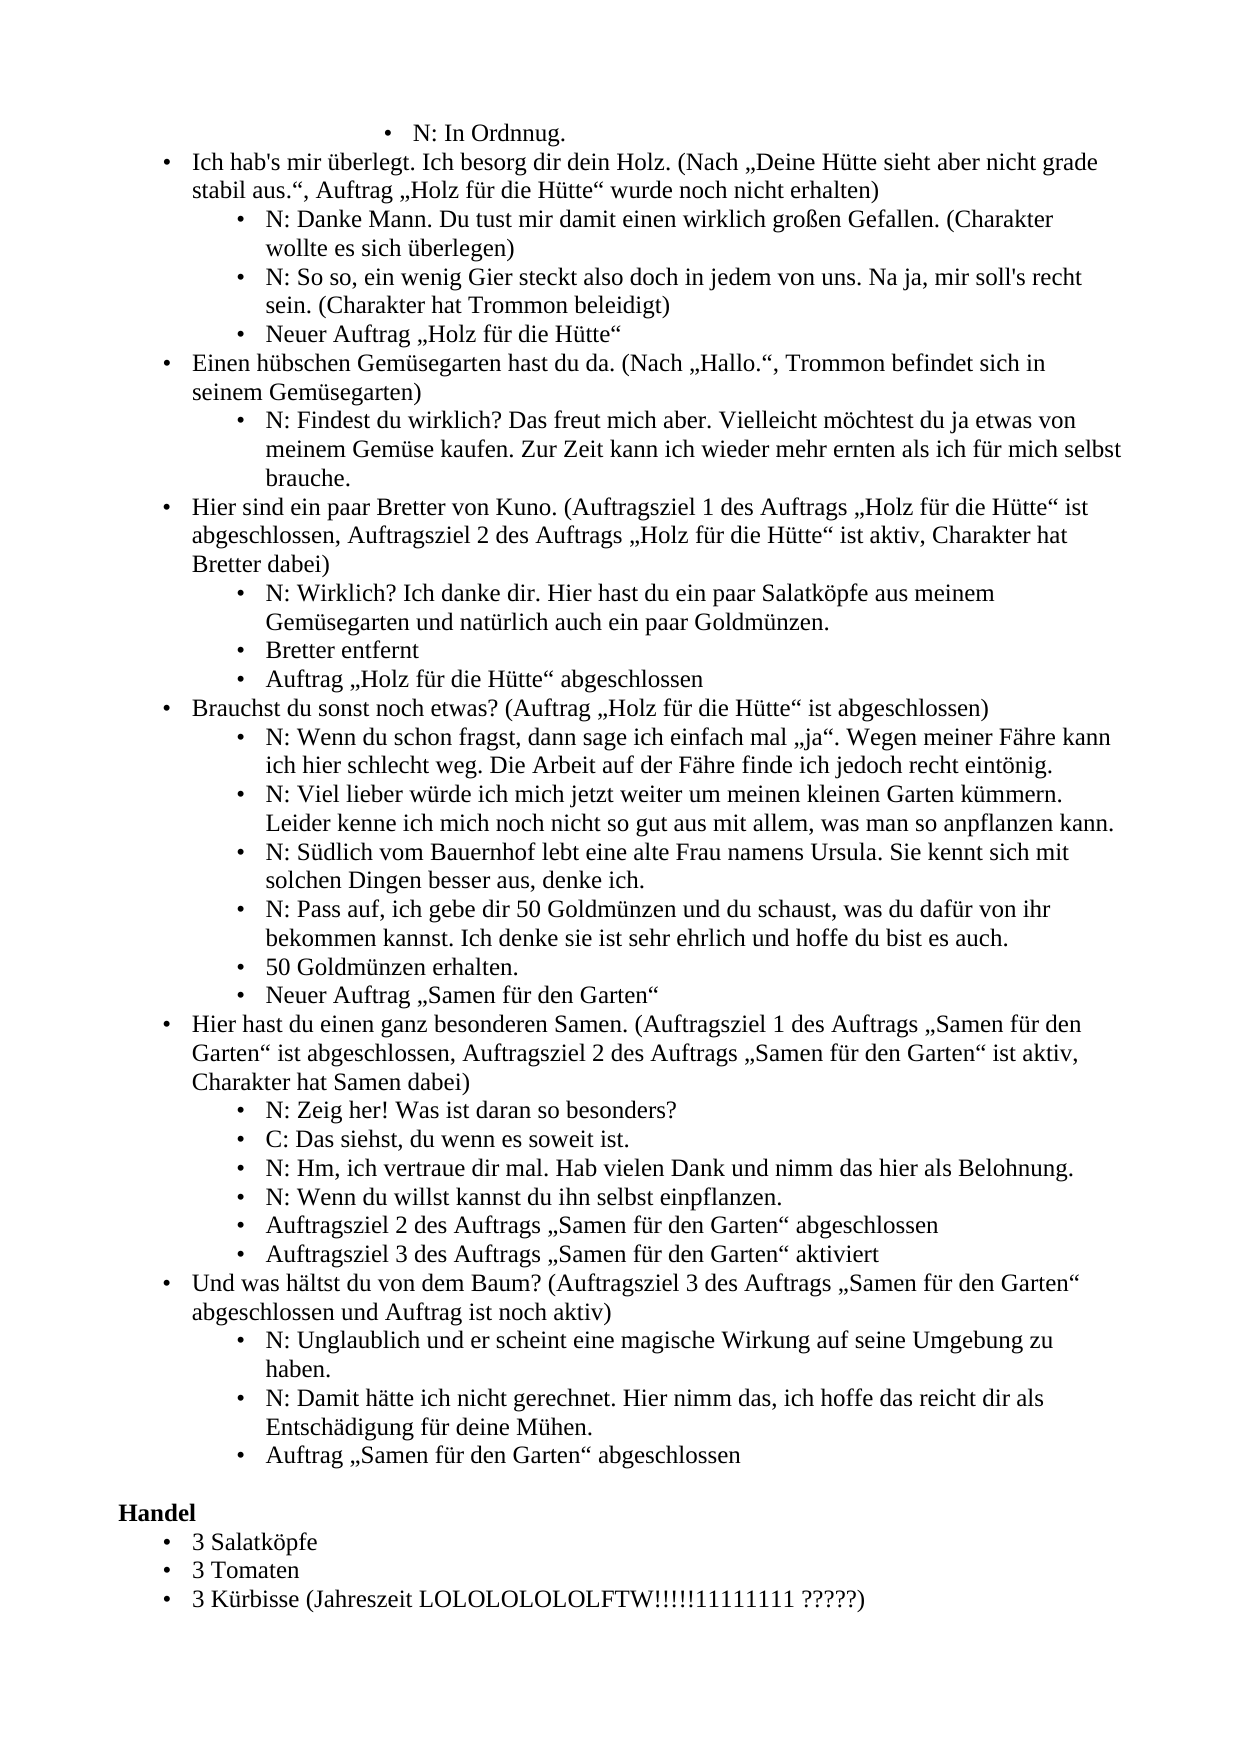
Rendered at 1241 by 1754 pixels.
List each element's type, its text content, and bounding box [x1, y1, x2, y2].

list N: Zeig her! Was ist daran so besonders? [236, 1096, 1122, 1124]
list Neuer Auftrag „Samen für den Garten“ [236, 981, 1122, 1009]
list N: In Ordnnug. [383, 118, 1122, 147]
list Einen hübschen Gemüsegarten hast du da. (Nach „Hallo.“, Trommon befindet sich in seinem Gemüsegarten) [162, 348, 1122, 406]
list Auftragsziel 3 des Auftrags „Samen für den Garten“ aktiviert [236, 1239, 1122, 1268]
list Hier hast du einen ganz besonderen Samen. (Auftragsziel 1 des Auftrags „Samen für den Garten“ ist abgeschlossen, Auftragsziel 2 des Auftrags „Samen für den Garten“ ist aktiv, Charakter hat Samen dabei) [162, 1009, 1122, 1096]
list Ich hab's mir überlegt. Ich besorg dir dein Holz. (Nach „Deine Hütte sieht aber nicht grade stabil aus.“, Auftrag „Holz für die Hütte“ wurde noch nicht erhalten) [162, 147, 1122, 204]
list Auftrag „Samen für den Garten“ abgeschlossen [236, 1441, 1122, 1469]
list Auftrag „Holz für die Hütte“ abgeschlossen [236, 664, 1122, 693]
list Und was hältst du von dem Baum? (Auftragsziel 3 des Auftrags „Samen für den Garten“ abgeschlossen und Auftrag ist noch aktiv) [162, 1268, 1122, 1326]
list N: Unglaublich und er scheint eine magische Wirkung auf seine Umgebung zu haben. [236, 1326, 1122, 1383]
list Neuer Auftrag „Holz für die Hütte“ [236, 319, 1122, 348]
list N: Wenn du willst kannst du ihn selbst einpflanzen. [236, 1182, 1122, 1211]
list N: Wenn du schon fragst, dann sage ich einfach mal „ja“. Wegen meiner Fähre kann ich hier schlecht weg. Die Arbeit auf der Fähre finde ich jedoch recht eintönig. [236, 722, 1122, 779]
list N: Damit hätte ich nicht gerechnet. Hier nimm das, ich hoffe das reicht dir als Entschädigung für deine Mühen. [236, 1383, 1122, 1441]
list Brauchst du sonst noch etwas? (Auftrag „Holz für die Hütte“ ist abgeschlossen) [162, 693, 1122, 722]
list 3 Salatköpfe [162, 1527, 1122, 1556]
list N: Danke Mann. Du tust mir damit einen wirklich großen Gefallen. (Charakter wollte es sich überlegen) [236, 204, 1122, 262]
list Auftragsziel 2 des Auftrags „Samen für den Garten“ abgeschlossen [236, 1211, 1122, 1239]
list 3 Tomaten [162, 1556, 1122, 1584]
list Hier sind ein paar Bretter von Kuno. (Auftragsziel 1 des Auftrags „Holz für die Hütte“ ist abgeschlossen, Auftragsziel 2 des Auftrags „Holz für die Hütte“ ist aktiv, Charakter hat Bretter dabei) [162, 492, 1122, 578]
list 3 Kürbisse (Jahreszeit LOLOLOLOLOLFTW!!!!!11111111 ?????) [162, 1584, 1122, 1613]
list N: Hm, ich vertraue dir mal. Hab vielen Dank und nimm das hier als Belohnung. [236, 1153, 1122, 1182]
list N: Südlich vom Bauernhof lebt eine alte Frau namens Ursula. Sie kennt sich mit solchen Dingen besser aus, denke ich. [236, 837, 1122, 894]
list N: Pass auf, ich gebe dir 50 Goldmünzen und du schaust, was du dafür von ihr bekommen kannst. Ich denke sie ist sehr ehrlich und hoffe du bist es auch. [236, 894, 1122, 952]
list Bretter entfernt [236, 636, 1122, 664]
text Handel [118, 1498, 1122, 1527]
list 50 Goldmünzen erhalten. [236, 952, 1122, 981]
list C: Das siehst, du wenn es soweit ist. [236, 1124, 1122, 1153]
list N: So so, ein wenig Gier steckt also doch in jedem von uns. Na ja, mir soll's recht sein. (Charakter hat Trommon beleidigt) [236, 262, 1122, 319]
list N: Wirklich? Ich danke dir. Hier hast du ein paar Salatköpfe aus meinem Gemüsegarten und natürlich auch ein paar Goldmünzen. [236, 578, 1122, 636]
list N: Viel lieber würde ich mich jetzt weiter um meinen kleinen Garten kümmern. Leider kenne ich mich noch nicht so gut aus mit allem, was man so anpflanzen kann. [236, 779, 1122, 837]
list N: Findest du wirklich? Das freut mich aber. Vielleicht möchtest du ja etwas von meinem Gemüse kaufen. Zur Zeit kann ich wieder mehr ernten als ich für mich selbst brauche. [236, 406, 1122, 492]
